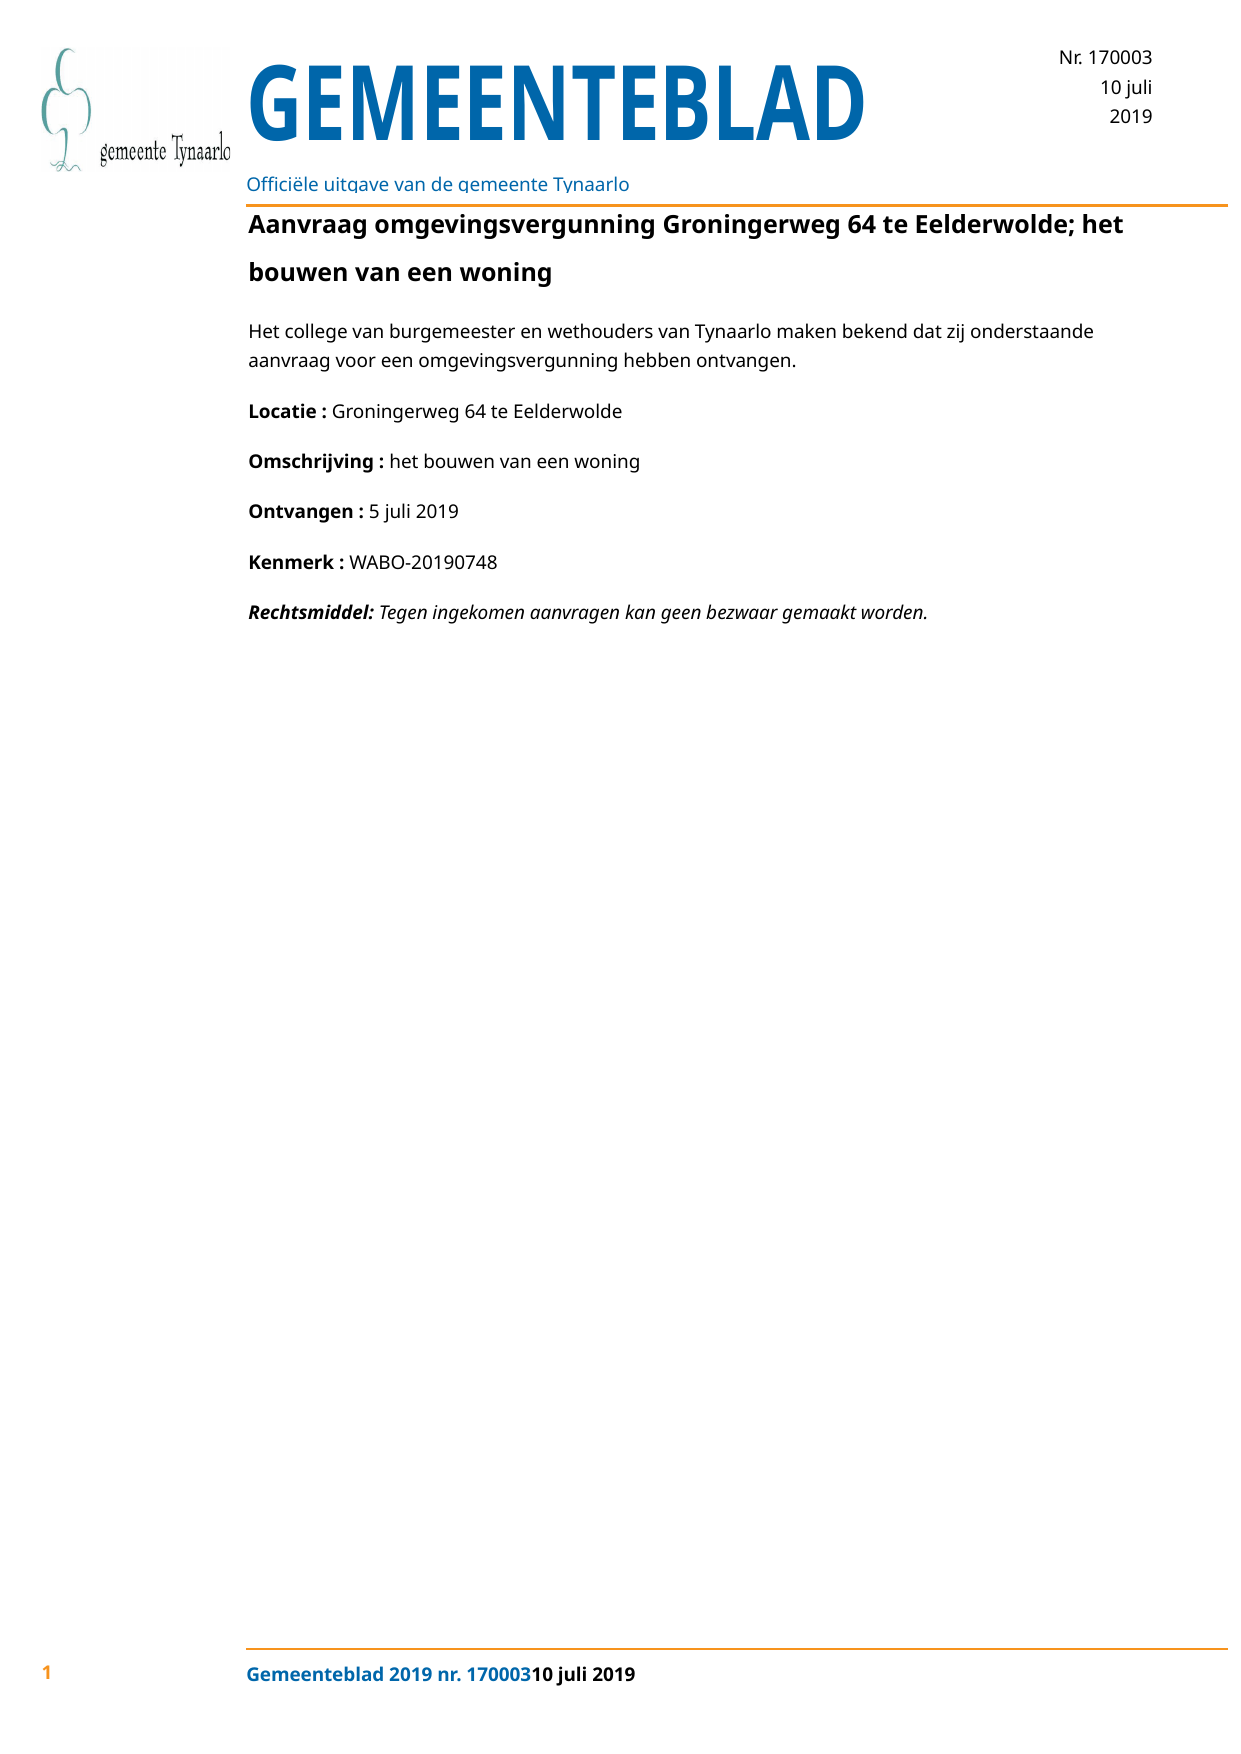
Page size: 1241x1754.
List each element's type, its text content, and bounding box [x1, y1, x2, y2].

text Omschrijving : het bouwen van een woning [248, 448, 1152, 474]
text Kenmerk : WABO-20190748 [248, 549, 1152, 575]
text Rechtsmiddel: Tegen ingekomen aanvragen kan geen bezwaar gemaakt worden. [248, 599, 1152, 625]
picture [41, 47, 231, 172]
text Aanvraag omgevingsvergunning Groningerweg 64 te Eelderwolde; het bouwen van een woning [248, 207, 1152, 288]
text Locatie : Groningerweg 64 te Eelderwolde [248, 398, 1152, 424]
text Ontvangen : 5 juli 2019 [248, 499, 1152, 524]
text Het college van burgemeester en wethouders van Tynaarlo maken bekend dat zij onderstaande aanvraag voor een omgevingsvergunning hebben ontvangen. [248, 318, 1152, 373]
